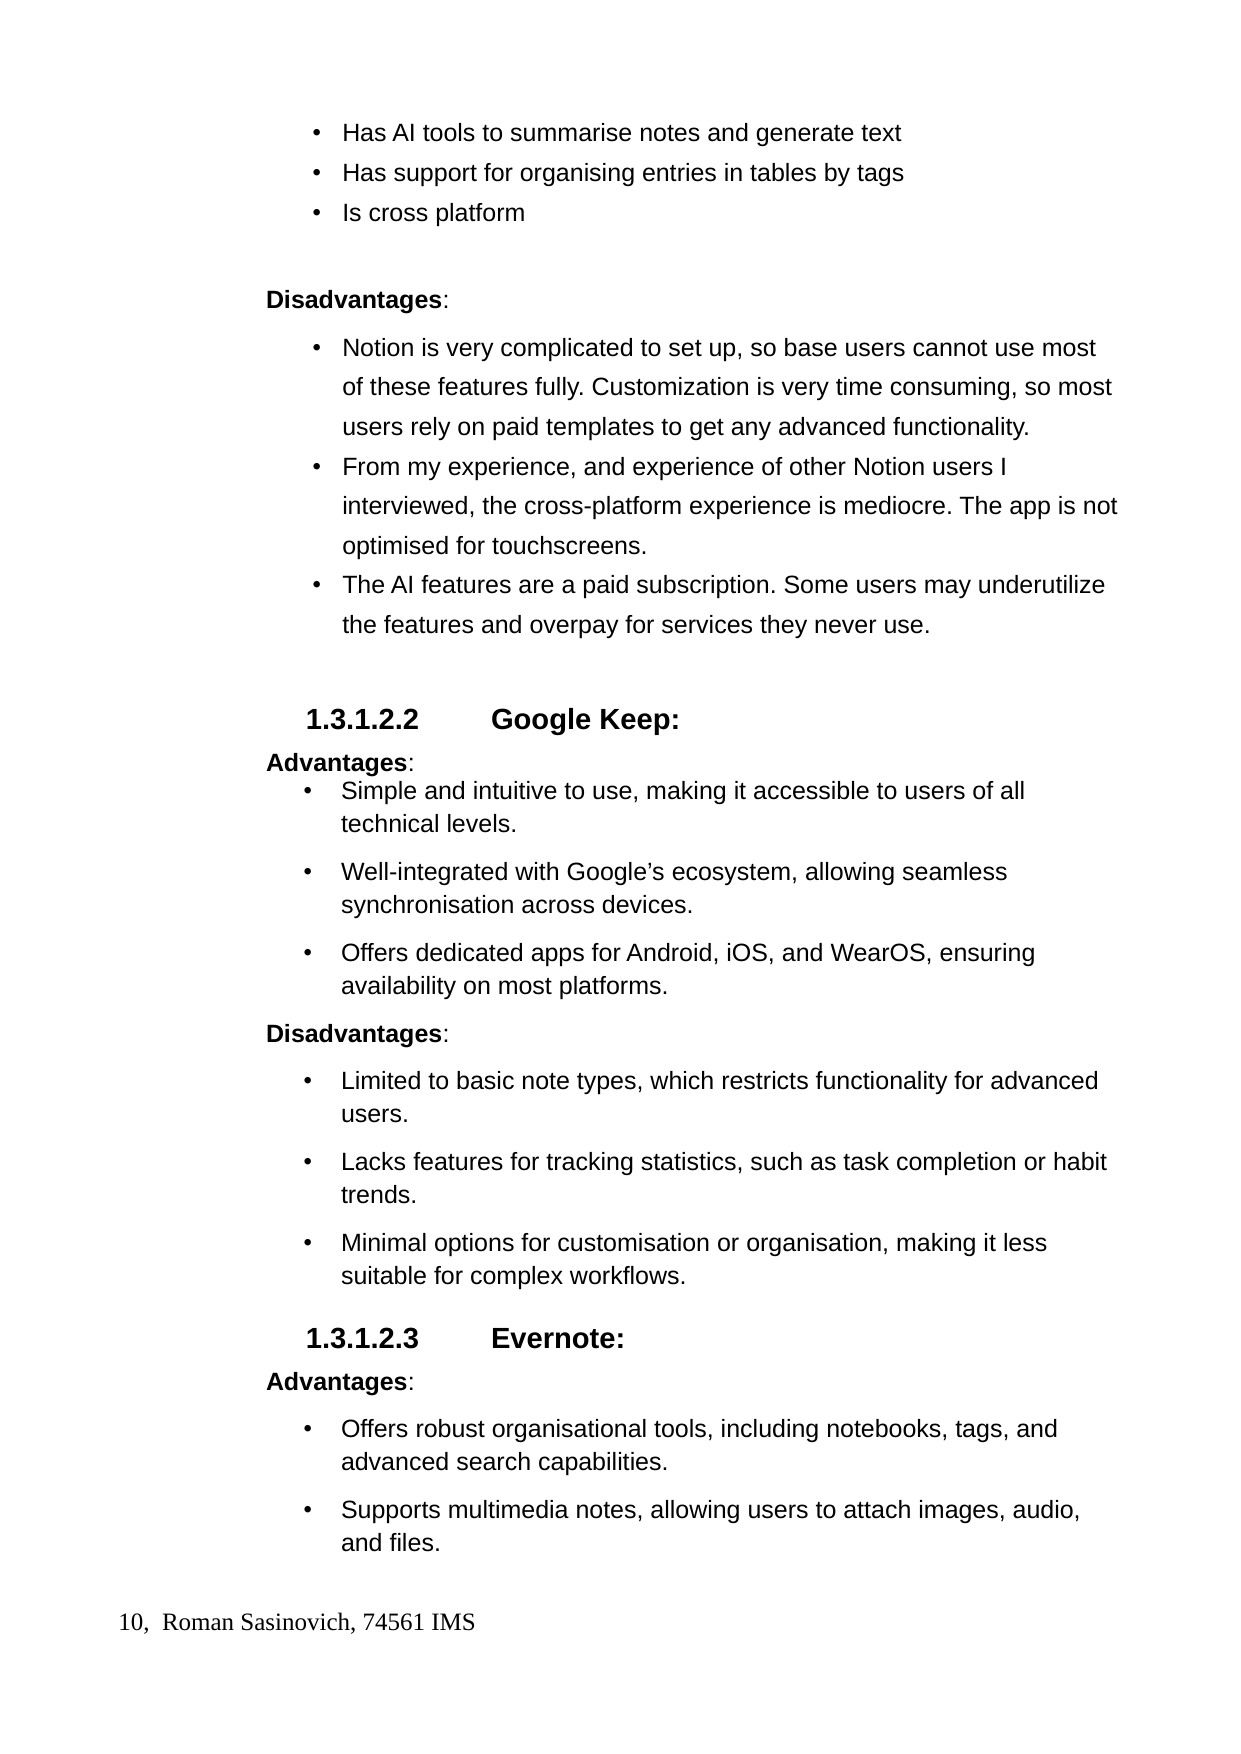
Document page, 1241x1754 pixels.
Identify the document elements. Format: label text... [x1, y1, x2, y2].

list Supports multimedia notes, allowing users to attach images, audio, and files. [303, 1495, 1122, 1557]
subtitle Google Keep: [306, 702, 1122, 735]
list Has support for organising entries in tables by tags [312, 158, 1122, 187]
list The AI features are a paid subscription. Some users may underutilize the features and overpay for services they never use. [312, 570, 1122, 639]
list Lacks features for tracking statistics, such as task completion or habit trends. [303, 1147, 1122, 1209]
text Advantages: [266, 748, 1122, 776]
subtitle Evernote: [306, 1321, 1122, 1354]
list Offers robust organisational tools, including notebooks, tags, and advanced search capabilities. [303, 1414, 1122, 1476]
list Limited to basic note types, which restricts functionality for advanced users. [303, 1066, 1122, 1128]
list Simple and intuitive to use, making it accessible to users of all technical levels. [303, 776, 1122, 838]
list Offers dedicated apps for Android, iOS, and WearOS, ensuring availability on most platforms. [303, 938, 1122, 1000]
list Is cross platform [312, 198, 1122, 227]
text Disadvantages: [118, 285, 1122, 314]
list Minimal options for customisation or organisation, making it less suitable for complex workflows. [303, 1228, 1122, 1289]
text Advantages: [266, 1367, 1122, 1395]
text Disadvantages: [118, 1018, 1122, 1047]
list Well-integrated with Google’s ecosystem, allowing seamless synchronisation across devices. [303, 857, 1122, 919]
list From my experience, and experience of other Notion users I interviewed, the cross-platform experience is mediocre. The app is not optimised for touchscreens. [312, 452, 1122, 559]
list Has AI tools to summarise notes and generate text [312, 118, 1122, 147]
list Notion is very complicated to set up, so base users cannot use most of these features fully. Customization is very time consuming, so most users rely on paid templates to get any advanced functionality. [312, 333, 1122, 441]
